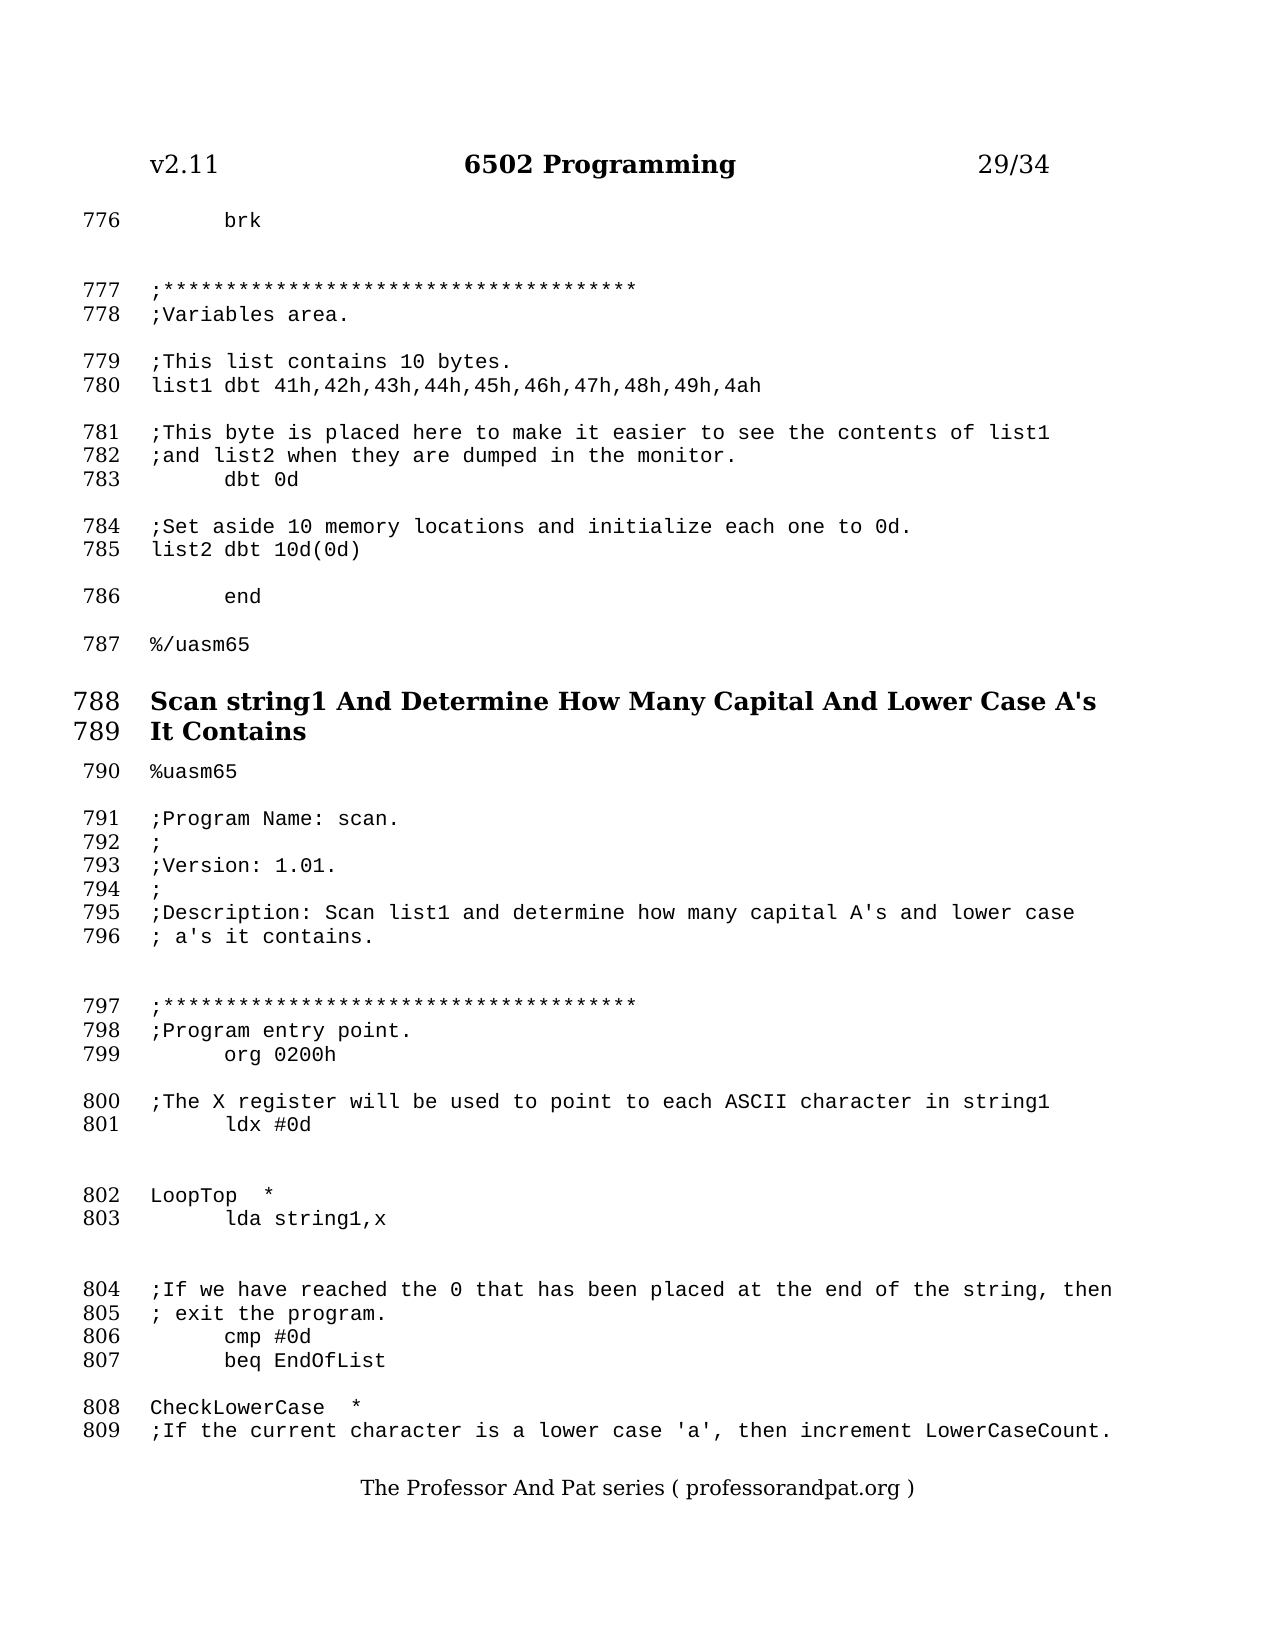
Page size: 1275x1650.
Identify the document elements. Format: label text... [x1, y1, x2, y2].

text lda string1,x [150, 1208, 1125, 1232]
text ; [150, 832, 1125, 855]
text end [150, 587, 1125, 610]
text ;If we have reached the 0 that has been placed at the end of the string, then [150, 1279, 1125, 1303]
text LoopTop * [150, 1185, 1125, 1208]
text beq EndOfList [150, 1350, 1125, 1373]
text ;Version: 1.01. [150, 855, 1125, 879]
text ;************************************** [150, 281, 1125, 304]
text ;If the current character is a lower case 'a', then increment LowerCaseCount. [150, 1420, 1125, 1444]
text ;Description: Scan list1 and determine how many capital A's and lower case [150, 902, 1125, 926]
text ;Set aside 10 memory locations and initialize each one to 0d. [150, 516, 1125, 539]
text ldx #0d [150, 1114, 1125, 1138]
text ; a's it contains. [150, 926, 1125, 949]
text ;************************************** [150, 997, 1125, 1020]
text ;and list2 when they are dumped in the monitor. [150, 445, 1125, 469]
text brk [150, 210, 1125, 233]
text ;The X register will be used to point to each ASCII character in string1 [150, 1091, 1125, 1114]
text ;This byte is placed here to make it easier to see the contents of list1 [150, 422, 1125, 445]
text %/uasm65 [150, 634, 1125, 657]
text %uasm65 [150, 761, 1125, 785]
text list2 dbt 10d(0d) [150, 539, 1125, 563]
text ;Variables area. [150, 304, 1125, 328]
text ; exit the program. [150, 1303, 1125, 1326]
subtitle Scan string1 And Determine How Many Capital And Lower Case A's It Contains [150, 687, 1125, 746]
text cmp #0d [150, 1326, 1125, 1350]
text ;This list contains 10 bytes. [150, 351, 1125, 375]
text org 0200h [150, 1044, 1125, 1067]
text list1 dbt 41h,42h,43h,44h,45h,46h,47h,48h,49h,4ah [150, 375, 1125, 398]
text CheckLowerCase * [150, 1397, 1125, 1420]
text ;Program Name: scan. [150, 808, 1125, 832]
text ; [150, 879, 1125, 902]
text dbt 0d [150, 469, 1125, 492]
text ;Program entry point. [150, 1020, 1125, 1044]
